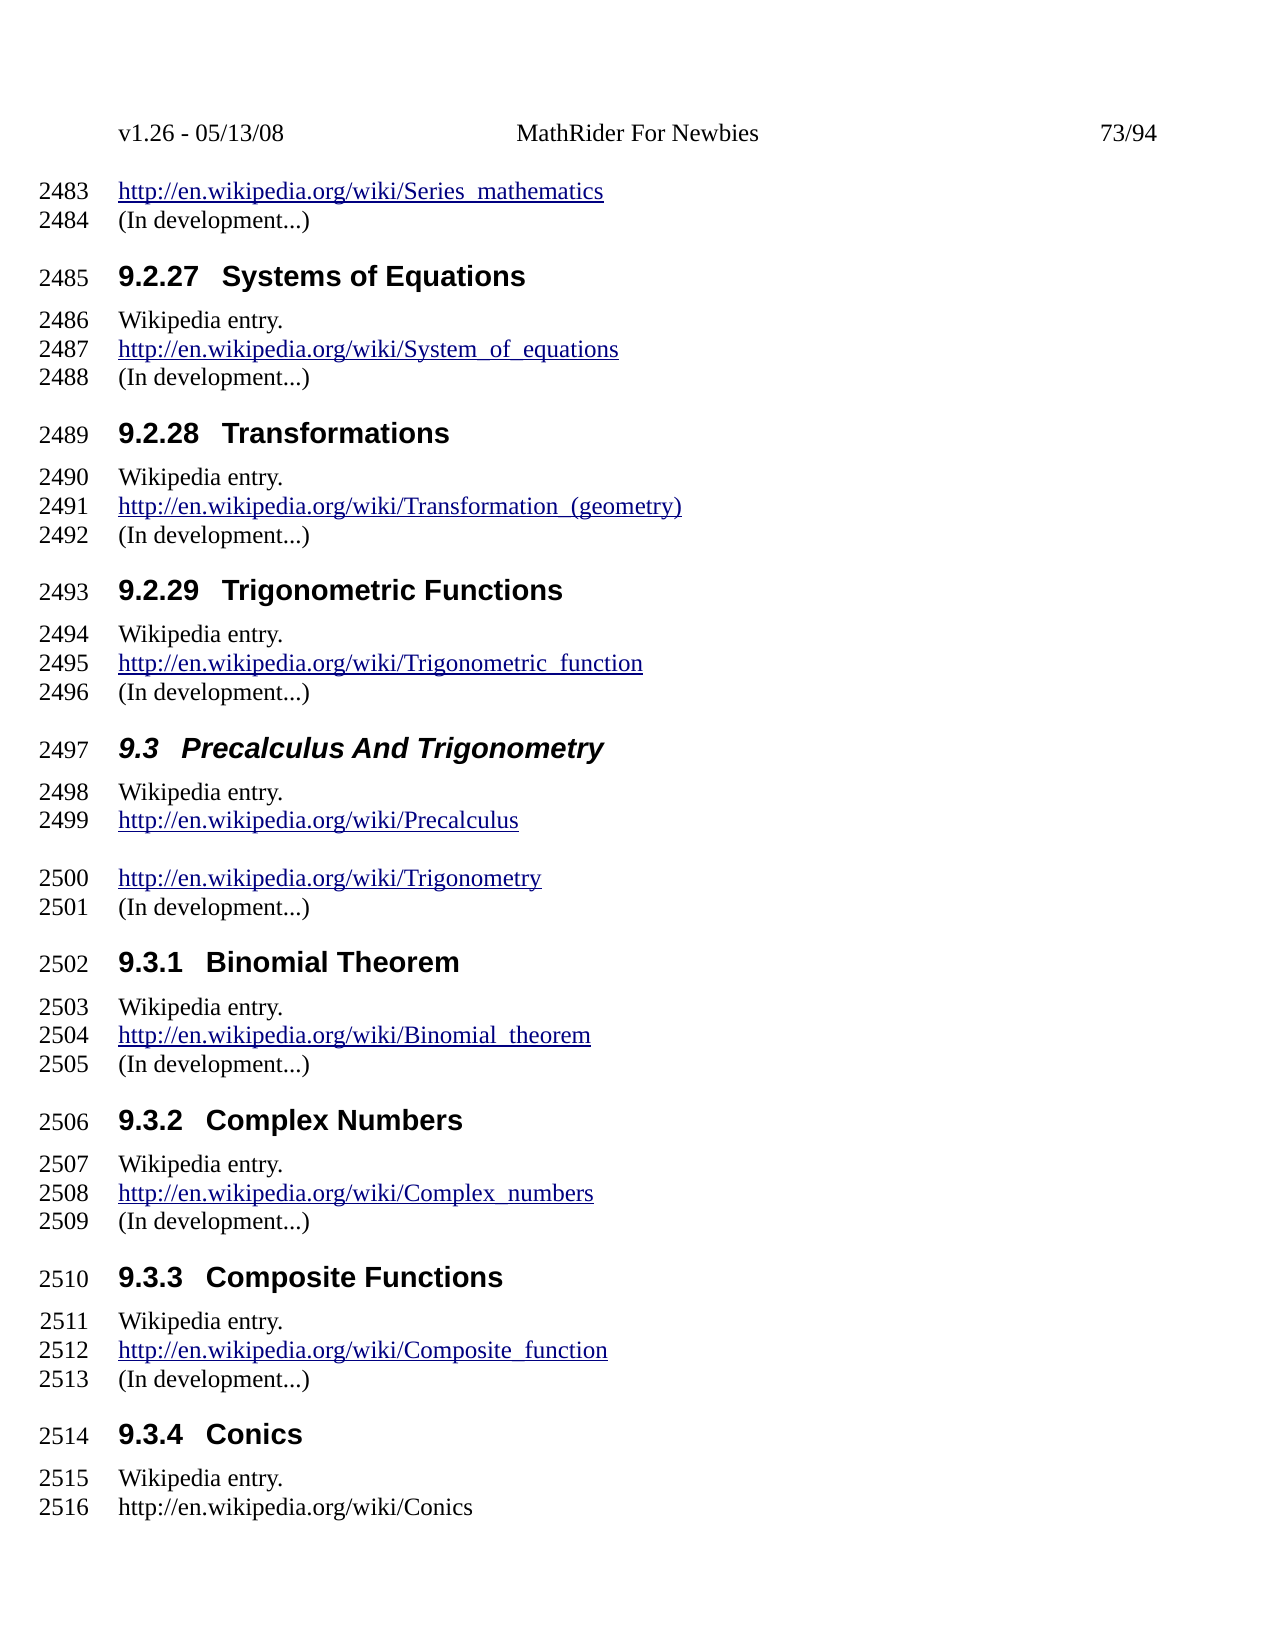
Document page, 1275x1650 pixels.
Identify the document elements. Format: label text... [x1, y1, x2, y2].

text http://en.wikipedia.org/wiki/Conics [118, 1492, 1157, 1521]
text (In development...) [118, 677, 1157, 706]
text (In development...) [118, 205, 1157, 234]
text (In development...) [118, 362, 1157, 391]
subtitle Transformations [118, 416, 1157, 450]
text (In development...) [118, 1049, 1157, 1078]
text Wikipedia entry. [118, 1463, 1157, 1492]
text http://en.wikipedia.org/wiki/Composite_function [118, 1335, 1157, 1364]
text http://en.wikipedia.org/wiki/Transformation_(geometry) [118, 491, 1157, 520]
subtitle Binomial Theorem [118, 946, 1157, 979]
text Wikipedia entry. [118, 992, 1157, 1020]
text Wikipedia entry. [118, 777, 1157, 806]
subtitle Systems of Equations [118, 259, 1157, 292]
subtitle Composite Functions [118, 1260, 1157, 1294]
text Wikipedia entry. [118, 1306, 1157, 1335]
text http://en.wikipedia.org/wiki/System_of_equations [118, 334, 1157, 362]
text Wikipedia entry. [118, 305, 1157, 334]
text Wikipedia entry. [118, 619, 1157, 648]
text http://en.wikipedia.org/wiki/Binomial_theorem [118, 1020, 1157, 1049]
text http://en.wikipedia.org/wiki/Series_mathematics [118, 176, 1157, 205]
text (In development...) [118, 892, 1157, 921]
subtitle Trigonometric Functions [118, 573, 1157, 607]
text (In development...) [118, 520, 1157, 548]
text Wikipedia entry. [118, 462, 1157, 491]
text http://en.wikipedia.org/wiki/Precalculus [118, 806, 1157, 834]
subtitle Conics [118, 1417, 1157, 1451]
text http://en.wikipedia.org/wiki/Complex_numbers [118, 1178, 1157, 1206]
text http://en.wikipedia.org/wiki/Trigonometry [118, 863, 1157, 892]
text Wikipedia entry. [118, 1149, 1157, 1178]
text (In development...) [118, 1206, 1157, 1235]
text http://en.wikipedia.org/wiki/Trigonometric_function [118, 648, 1157, 677]
subtitle Precalculus And Trigonometry [118, 731, 1157, 764]
text (In development...) [118, 1364, 1157, 1392]
subtitle Complex Numbers [118, 1103, 1157, 1136]
